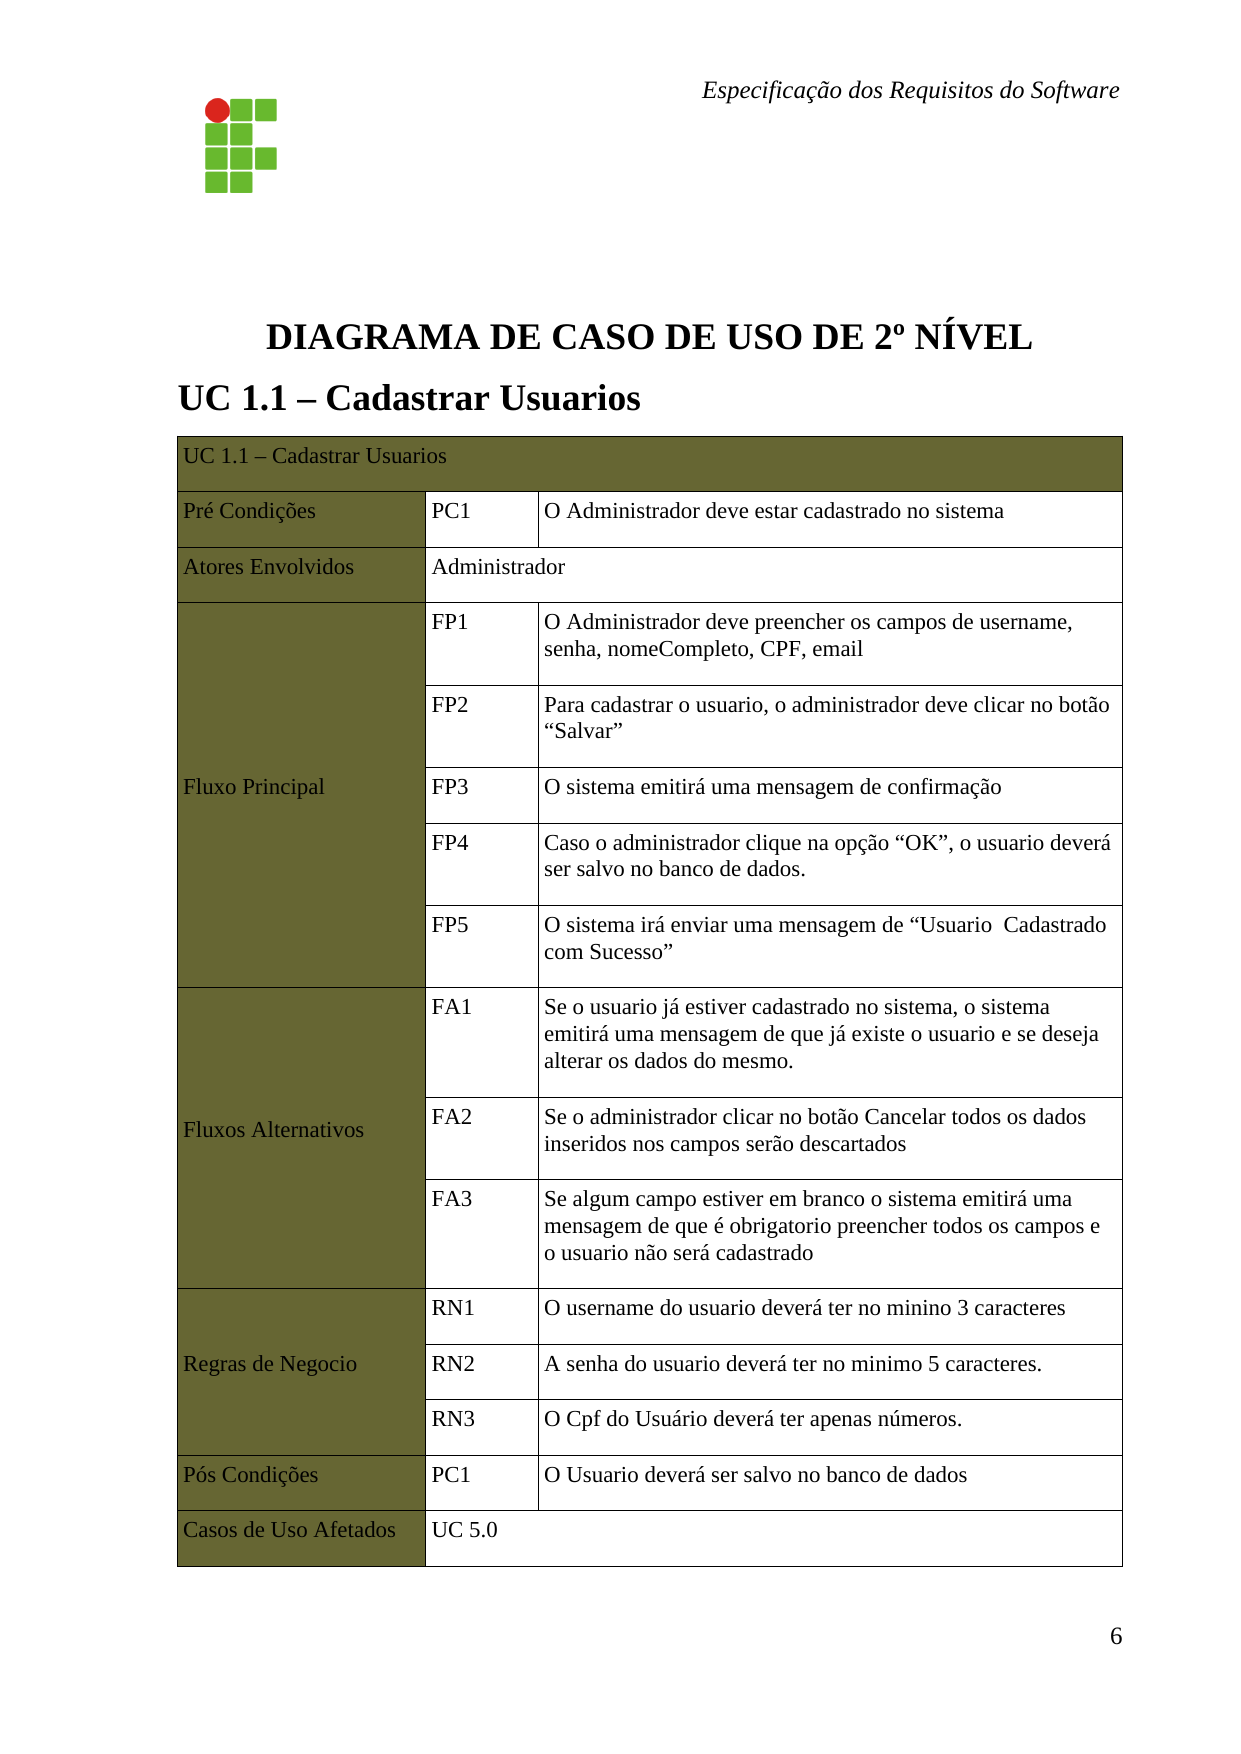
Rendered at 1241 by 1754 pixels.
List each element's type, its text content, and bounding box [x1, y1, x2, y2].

table_cell Fluxos Alternativos [178, 988, 425, 1288]
table_cell FP3 [426, 768, 538, 822]
table_cell Atores Envolvidos [178, 548, 425, 602]
table_cell O Administrador deve preencher os campos de username, senha, nomeCompleto, CPF, email [539, 603, 1122, 684]
table_cell O Administrador deve estar cadastrado no sistema [539, 492, 1122, 547]
table_cell PC1 [426, 1456, 538, 1510]
table_cell RN3 [426, 1400, 538, 1455]
table_cell A senha do usuario deverá ter no minimo 5 caracteres. [539, 1345, 1122, 1399]
table_cell FA2 [426, 1098, 538, 1179]
table_cell O Usuario deverá ser salvo no banco de dados [539, 1456, 1122, 1510]
table_cell FP5 [426, 906, 538, 987]
table_cell FP1 [426, 603, 538, 684]
table_cell Se algum campo estiver em branco o sistema emitirá uma mensagem de que é obrigatorio preencher todos os campos e o usuario não será cadastrado [539, 1180, 1122, 1288]
table_cell Pré Condições [178, 492, 425, 547]
table_cell Regras de Negocio [178, 1289, 425, 1455]
table_cell Fluxo Principal [178, 603, 425, 987]
table_cell O sistema emitirá uma mensagem de confirmação [539, 768, 1122, 822]
table_cell Caso o administrador clique na opção “OK”, o usuario deverá ser salvo no banco de dados. [539, 824, 1122, 905]
table_cell FA1 [426, 988, 538, 1096]
table_cell UC 5.0 [426, 1511, 1122, 1566]
table_cell O sistema irá enviar uma mensagem de “Usuario Cadastrado com Sucesso” [539, 906, 1122, 987]
table_header UC 1.1 – Cadastrar Usuarios [178, 437, 1122, 491]
text DIAGRAMA DE CASO DE USO DE 2º NÍVEL [177, 314, 1122, 357]
table_cell Se o usuario já estiver cadastrado no sistema, o sistema emitirá uma mensagem de que já existe o usuario e se deseja alterar os dados do mesmo. [539, 988, 1122, 1096]
table_cell O Cpf do Usuário deverá ter apenas números. [539, 1400, 1122, 1455]
table_cell RN1 [426, 1289, 538, 1344]
table_cell Administrador [426, 548, 1122, 602]
table_cell O username do usuario deverá ter no minino 3 caracteres [539, 1289, 1122, 1344]
table_cell RN2 [426, 1345, 538, 1399]
table_cell FP2 [426, 686, 538, 767]
table_cell FA3 [426, 1180, 538, 1288]
table_cell Se o administrador clicar no botão Cancelar todos os dados inseridos nos campos serão descartados [539, 1098, 1122, 1179]
text UC 1.1 – Cadastrar Usuarios [177, 375, 1122, 418]
table_cell Pós Condições [178, 1456, 425, 1510]
table_cell Para cadastrar o usuario, o administrador deve clicar no botão “Salvar” [539, 686, 1122, 767]
table_cell FP4 [426, 824, 538, 905]
table_cell PC1 [426, 492, 538, 547]
table_cell Casos de Uso Afetados [178, 1511, 425, 1566]
